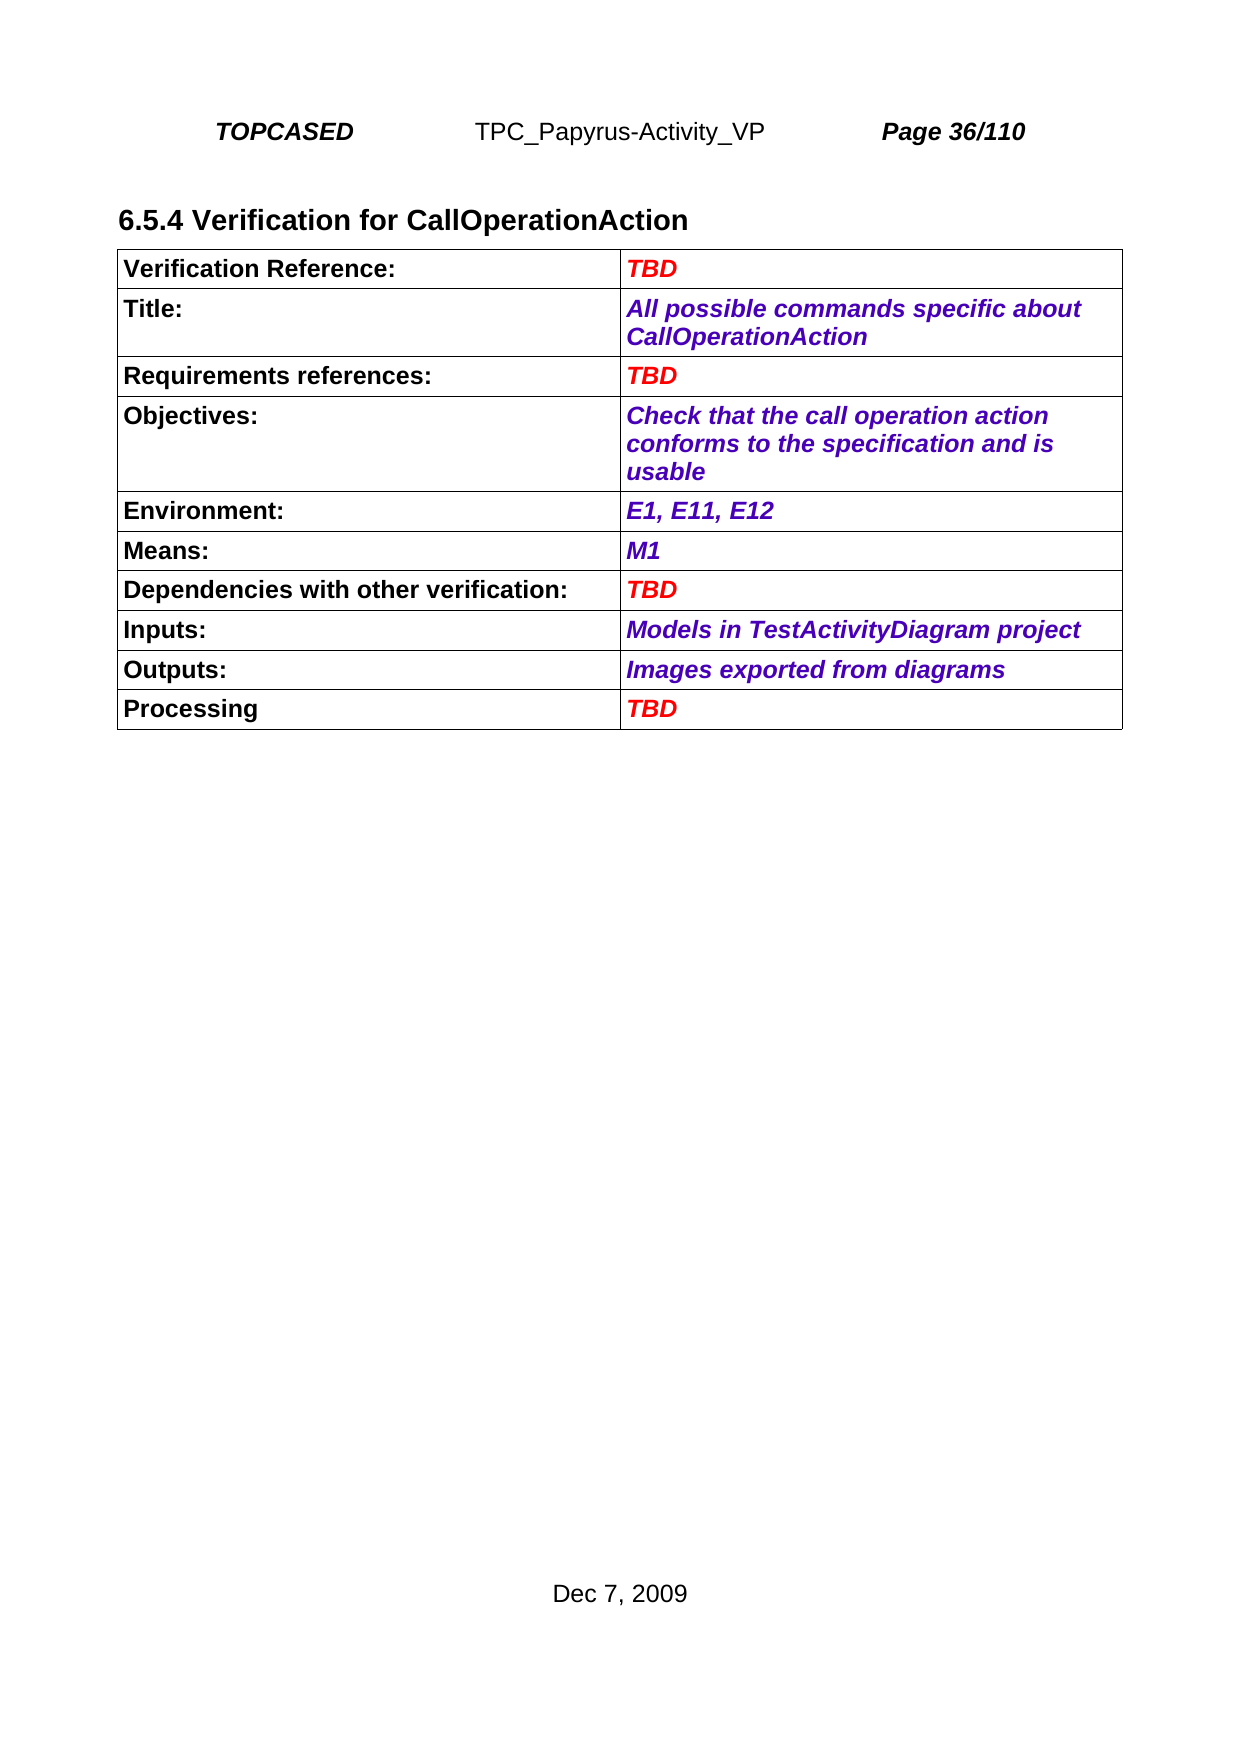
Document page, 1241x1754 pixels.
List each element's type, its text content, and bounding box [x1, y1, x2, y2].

table_cell Outputs: [118, 651, 620, 689]
table_cell Dependencies with other verification: [118, 571, 620, 610]
table_cell All possible commands specific about CallOperationAction [621, 289, 1122, 356]
table_cell Means: [118, 532, 620, 570]
table_cell TBD [621, 357, 1122, 396]
table_cell Images exported from diagrams [621, 651, 1122, 689]
table_header Verification Reference: [118, 250, 620, 288]
table_cell Models in TestActivityDiagram project [621, 611, 1122, 650]
table_cell TBD [621, 571, 1122, 610]
table_cell M1 [621, 532, 1122, 570]
table_cell Title: [118, 289, 620, 356]
table_cell Processing [118, 690, 620, 729]
subtitle Verification for CallOperationAction [118, 204, 1122, 236]
table_header TBD [621, 250, 1122, 288]
table_cell TBD [621, 690, 1122, 729]
table_cell Requirements references: [118, 357, 620, 396]
table_cell Objectives: [118, 397, 620, 491]
table_cell Environment: [118, 492, 620, 531]
table_cell Check that the call operation action conforms to the specification and is usable [621, 397, 1122, 491]
table_cell E1, E11, E12 [621, 492, 1122, 531]
table_cell Inputs: [118, 611, 620, 650]
